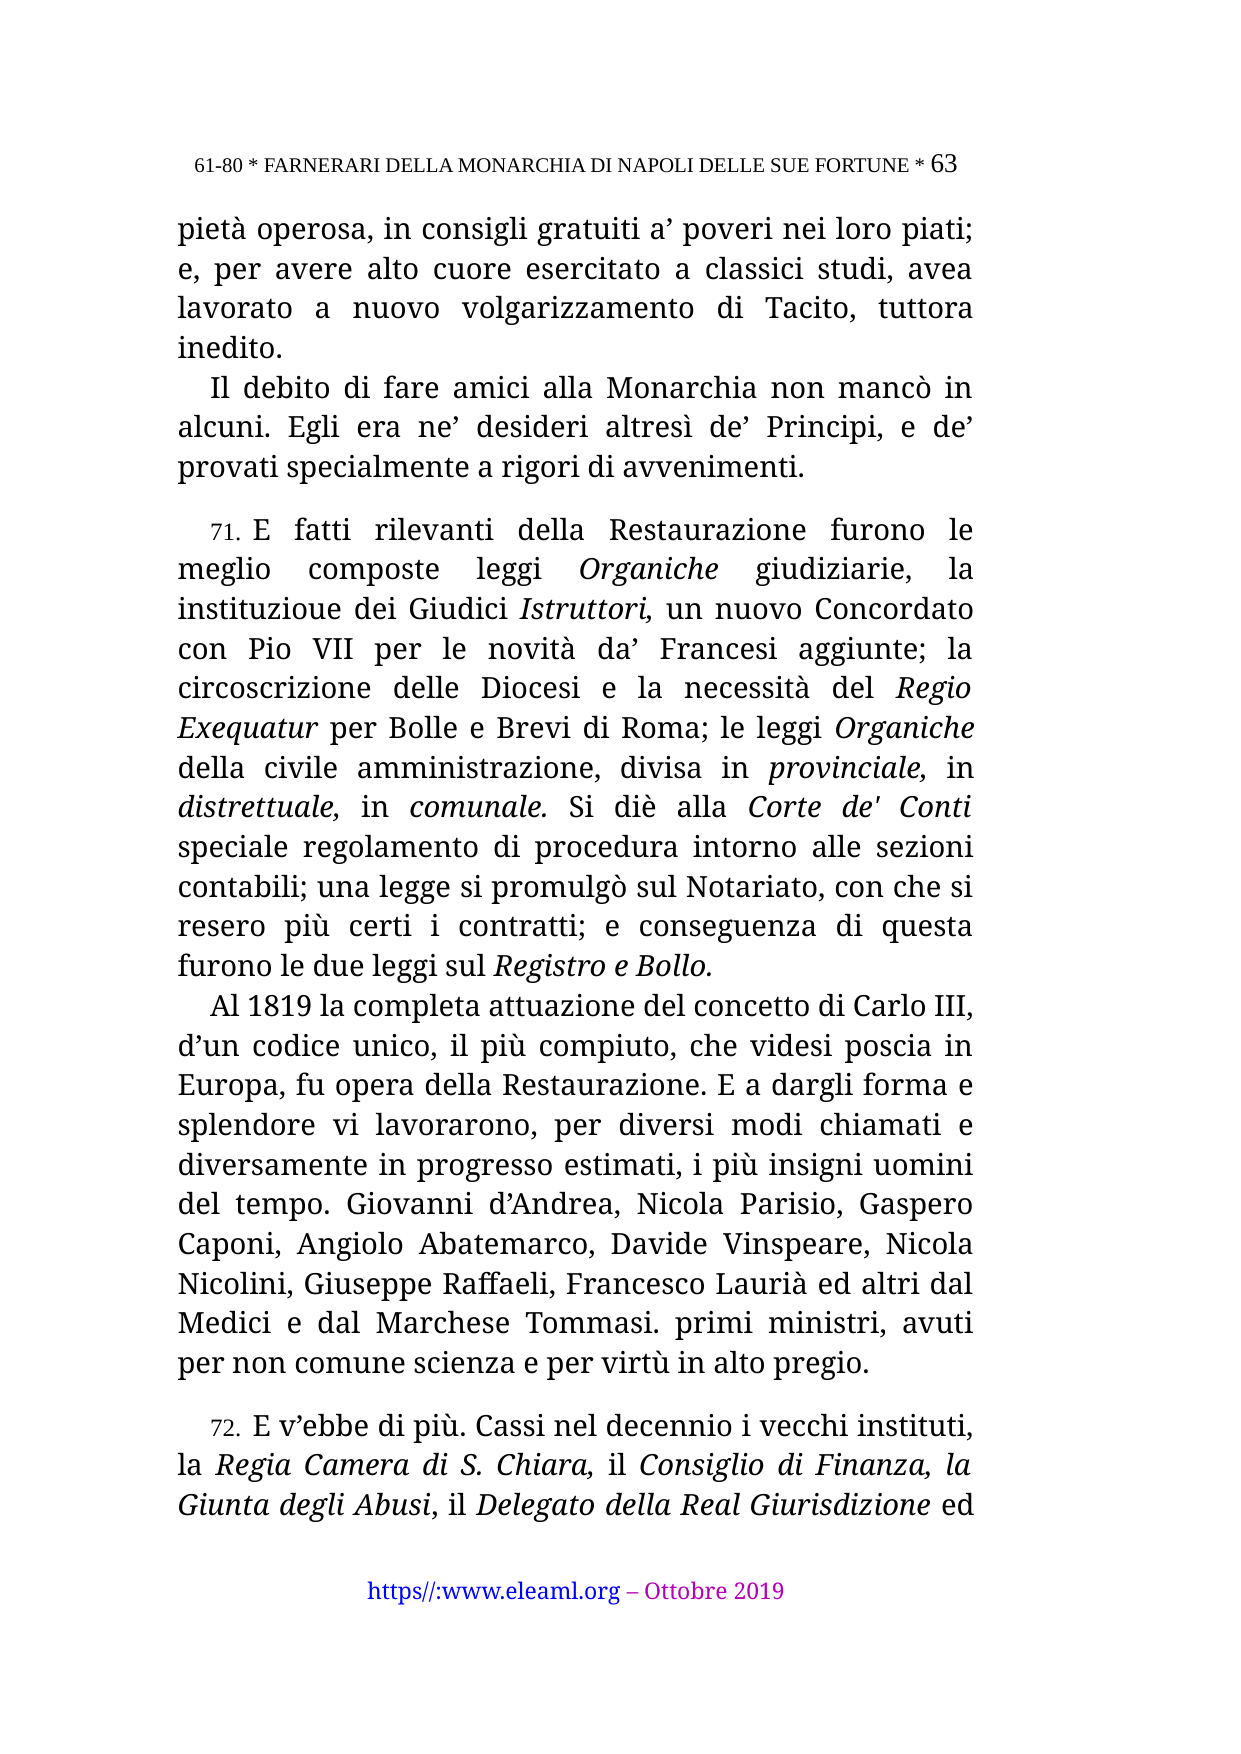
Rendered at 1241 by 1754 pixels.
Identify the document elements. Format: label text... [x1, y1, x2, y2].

list E v’ebbe di più. Cassi nel decennio i vecchi instituti, la Regia Camera di S. Chiara, il Consiglio di Finanza, la Giunta degli Abusi, il Delegato della Real Giurisdizione ed [177, 1405, 974, 1524]
list E fatti rilevanti della Restaurazione furono le meglio composte leggi Organiche giudiziarie, la instituzioue dei Giudici Istruttori, un nuovo Concordato con Pio VII per le novità da’ Francesi aggiunte; la circoscrizione delle Diocesi e la necessità del Regio Exequatur per Bolle e Brevi di Roma; le leggi Organiche della civile amministrazione, divisa in provinciale, in distrettuale, in comunale. Si diè alla Corte de' Conti speciale regolamento di procedura intorno alle sezioni contabili; una legge si promulgò sul Notariato, con che si resero più certi i contratti; e conseguenza di questa furono le due leggi sul Registro e Bollo. [177, 509, 974, 985]
list pietà operosa, in consigli gratuiti a’ poveri nei loro piati; e, per avere alto cuore esercitato a classici studi, avea lavorato a nuovo volgarizzamento di Tacito, tuttora inedito. [177, 208, 974, 367]
text Il debito di fare amici alla Monarchia non mancò in alcuni. Egli era ne’ desideri altresì de’ Principi, e de’ provati specialmente a rigori di avvenimenti. [177, 367, 974, 486]
text Al 1819 la completa attuazione del concetto di Carlo III, d’un codice unico, il più compiuto, che videsi poscia in Europa, fu opera della Restaurazione. E a dargli forma e splendore vi lavorarono, per diversi modi chiamati e diversamente in progresso estimati, i più insigni uomini del tempo. Giovanni d’Andrea, Nicola Parisio, Gaspero Caponi, Angiolo Abatemarco, Davide Vinspeare, Nicola Nicolini, Giuseppe Raffaeli, Francesco Laurià ed altri dal Medici e dal Marchese Tommasi. primi ministri, avuti per non comune scienza e per virtù in alto pregio. [177, 985, 974, 1382]
